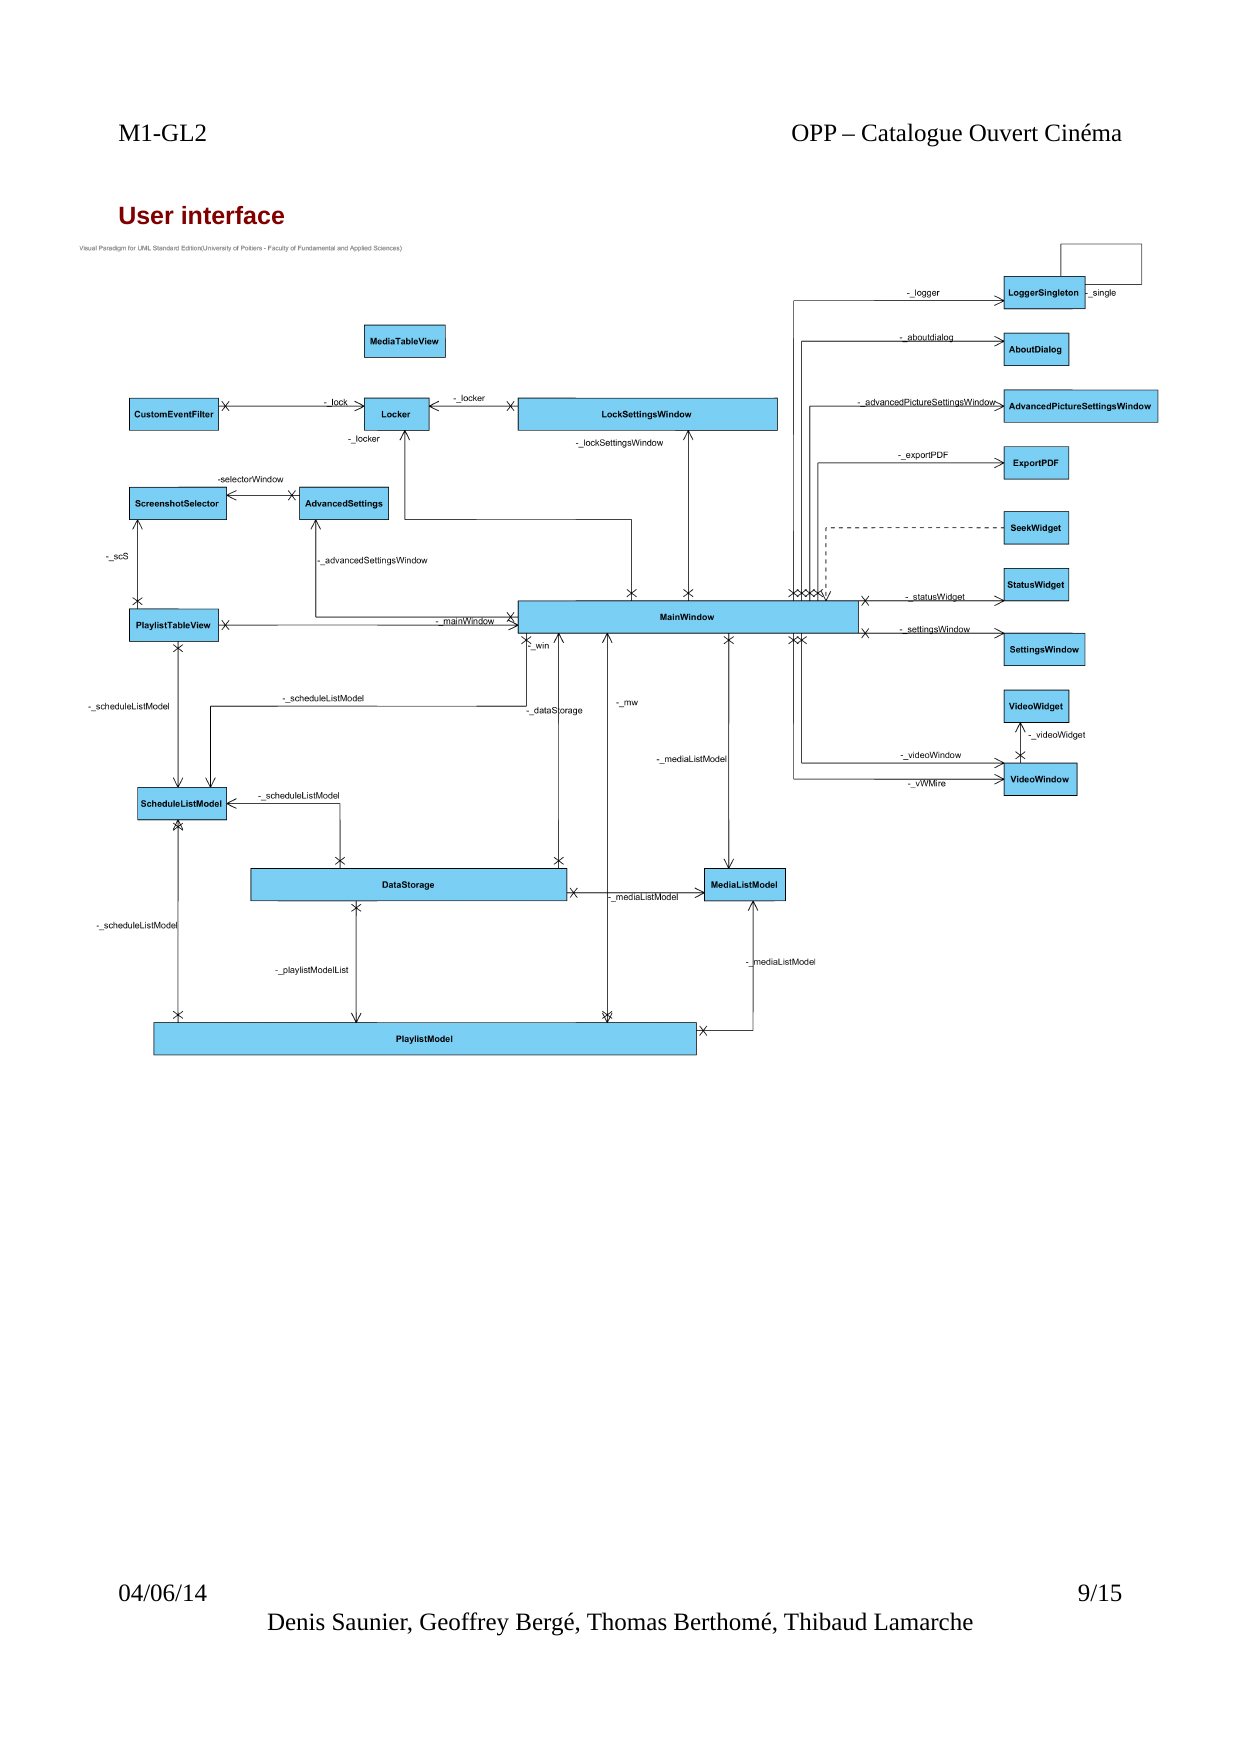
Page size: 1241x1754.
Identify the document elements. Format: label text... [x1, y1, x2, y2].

subtitle User interface [118, 201, 1122, 230]
picture [79, 242, 1161, 1058]
